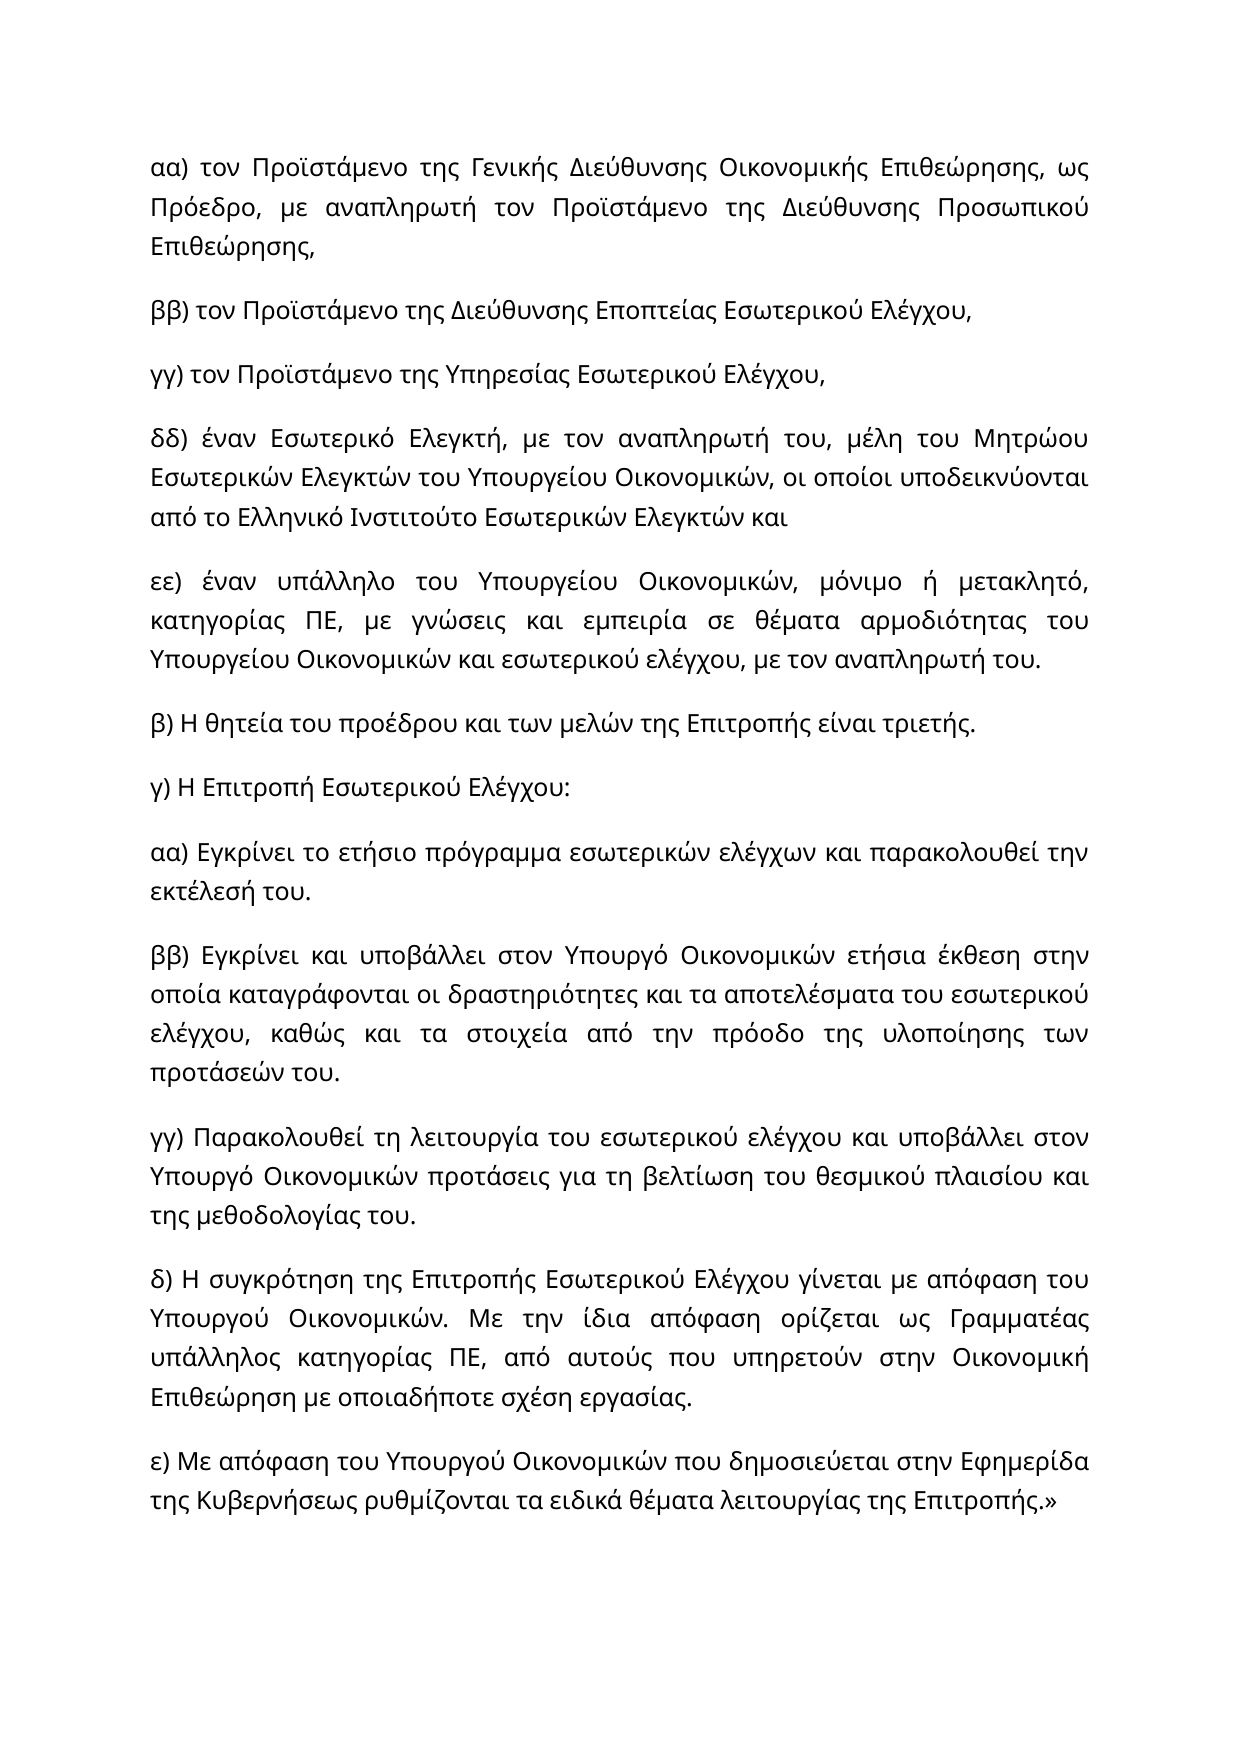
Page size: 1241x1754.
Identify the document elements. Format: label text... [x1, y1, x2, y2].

text αα) Εγκρίνει το ετήσιο πρόγραμμα εσωτερικών ελέγχων και παρακολουθεί την εκτέλεσή του. [150, 834, 1090, 907]
text ββ) Εγκρίνει και υποβάλλει στον Υπουργό Οικονομικών ετήσια έκθεση στην οποία καταγράφονται οι δραστηριότητες και τα αποτελέσματα του εσωτερικού ελέγχου, καθώς και τα στοιχεία από την πρόοδο της υλοποίησης των προτάσεών του. [150, 937, 1090, 1089]
text ββ) τον Προϊστάμενο της Διεύθυνσης Εποπτείας Εσωτερικού Ελέγχου, [150, 292, 1090, 327]
text δ) Η συγκρότηση της Επιτροπής Εσωτερικού Ελέγχου γίνεται με απόφαση του Υπουργού Οικονομικών. Με την ίδια απόφαση ορίζεται ως Γραμματέας υπάλληλος κατηγορίας ΠΕ, από αυτούς που υπηρετούν στην Οικονομική Επιθεώρηση με οποιαδήποτε σχέση εργασίας. [150, 1262, 1090, 1413]
text γγ) Παρακολουθεί τη λειτουργία του εσωτερικού ελέγχου και υποβάλλει στον Υπουργό Οικονομικών προτάσεις για τη βελτίωση του θεσμικού πλαισίου και της μεθοδολογίας του. [150, 1119, 1090, 1232]
text εε) έναν υπάλληλο του Υπουργείου Οικονομικών, μόνιμο ή μετακλητό, κατηγορίας ΠΕ, με γνώσεις και εμπειρία σε θέματα αρμοδιότητας του Υπουργείου Οικονομικών και εσωτερικού ελέγχου, με τον αναπληρωτή του. [150, 563, 1090, 676]
text δδ) έναν Εσωτερικό Ελεγκτή, με τον αναπληρωτή του, μέλη του Μητρώου Εσωτερικών Ελεγκτών του Υπουργείου Οικονομικών, οι οποίοι υποδεικνύονται από το Ελληνικό Ινστιτούτο Εσωτερικών Ελεγκτών και [150, 421, 1090, 533]
text αα) τον Προϊστάμενο της Γενικής Διεύθυνσης Οικονομικής Επιθεώρησης, ως Πρόεδρο, με αναπληρωτή τον Προϊστάμενο της Διεύθυνσης Προσωπικού Επιθεώρησης, [150, 150, 1090, 262]
text γγ) τον Προϊστάμενο της Υπηρεσίας Εσωτερικού Ελέγχου, [150, 357, 1090, 391]
text ε) Με απόφαση του Υπουργού Οικονομικών που δημοσιεύεται στην Εφημερίδα της Κυβερνήσεως ρυθμίζονται τα ειδικά θέματα λειτουργίας της Επιτροπής.» [150, 1443, 1090, 1517]
text γ) Η Επιτροπή Εσωτερικού Ελέγχου: [150, 770, 1090, 804]
text β) Η θητεία του προέδρου και των μελών της Επιτροπής είναι τριετής. [150, 706, 1090, 740]
